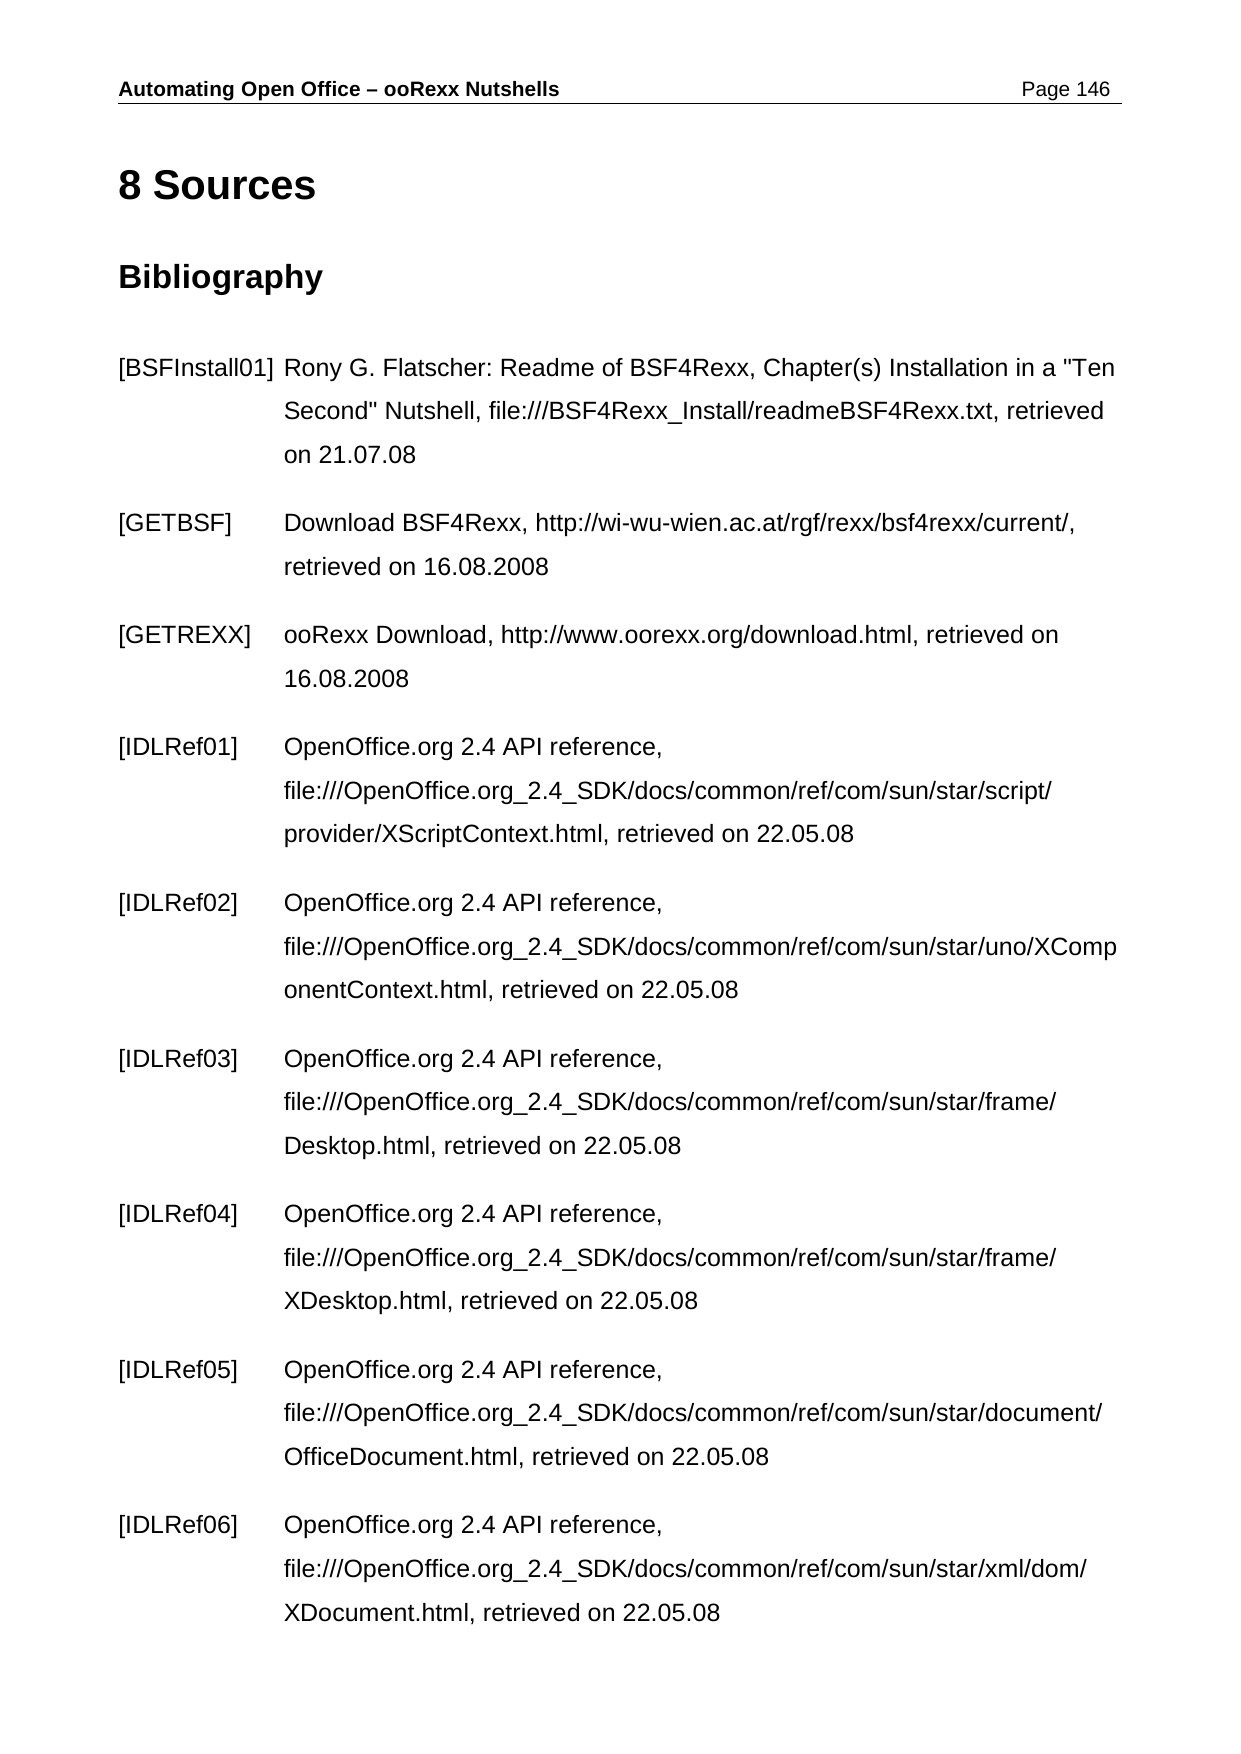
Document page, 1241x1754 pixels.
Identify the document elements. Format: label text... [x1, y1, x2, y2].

text [IDLRef06] OpenOffice.org 2.4 API reference, file:///OpenOffice.org_2.4_SDK/docs/common/ref/com/sun/star/xml/dom/XDocument.html, retrieved on 22.05.08 [118, 1510, 1122, 1626]
text [GETBSF] Download BSF4Rexx, http://wi-wu-wien.ac.at/rgf/rexx/bsf4rexx/current/, retrieved on 16.08.2008 [118, 508, 1122, 581]
text [GETREXX] ooRexx Download, http://www.oorexx.org/download.html, retrieved on 16.08.2008 [118, 620, 1122, 693]
text [IDLRef05] OpenOffice.org 2.4 API reference, file:///OpenOffice.org_2.4_SDK/docs/common/ref/com/sun/star/document/OfficeDocument.html, retrieved on 22.05.08 [118, 1355, 1122, 1471]
text [BSFInstall01] Rony G. Flatscher: Readme of BSF4Rexx, Chapter(s) Installation in a "Ten Second" Nutshell, file:///BSF4Rexx_Install/readmeBSF4Rexx.txt, retrieved on 21.07.08 [118, 352, 1122, 468]
text [IDLRef03] OpenOffice.org 2.4 API reference, file:///OpenOffice.org_2.4_SDK/docs/common/ref/com/sun/star/frame/Desktop.html, retrieved on 22.05.08 [118, 1043, 1122, 1159]
text [IDLRef02] OpenOffice.org 2.4 API reference, file:///OpenOffice.org_2.4_SDK/docs/common/ref/com/sun/star/uno/XComponentContext.html, retrieved on 22.05.08 [118, 888, 1122, 1004]
text [IDLRef01] OpenOffice.org 2.4 API reference, file:///OpenOffice.org_2.4_SDK/docs/common/ref/com/sun/star/script/provider/XScriptContext.html, retrieved on 22.05.08 [118, 732, 1122, 848]
subtitle Bibliography [118, 257, 1122, 296]
subtitle Sources [118, 160, 1122, 208]
text [IDLRef04] OpenOffice.org 2.4 API reference, file:///OpenOffice.org_2.4_SDK/docs/common/ref/com/sun/star/frame/XDesktop.html, retrieved on 22.05.08 [118, 1199, 1122, 1315]
